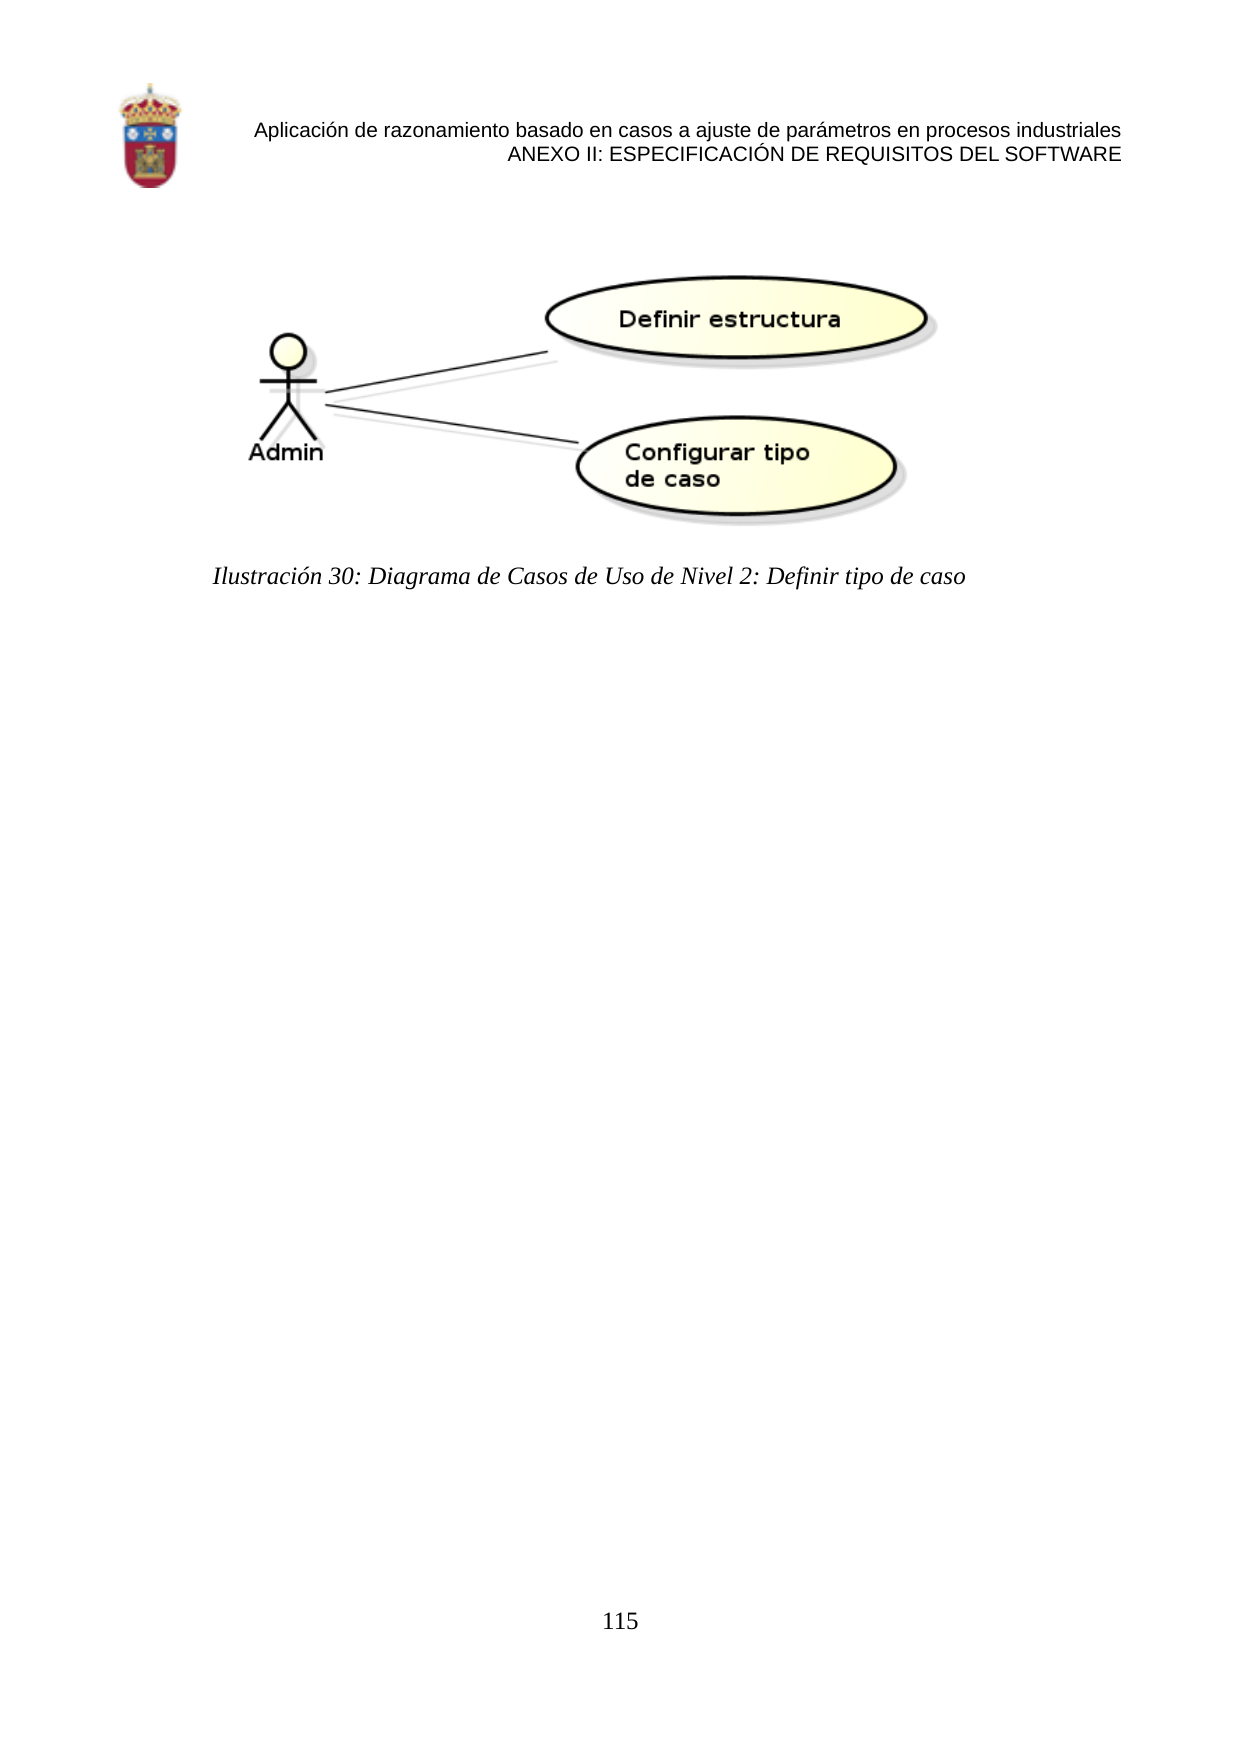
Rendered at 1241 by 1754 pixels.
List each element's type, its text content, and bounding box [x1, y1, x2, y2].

picture [117, 83, 184, 188]
text Ilustración 30: Diagrama de Casos de Uso de Nivel 2: Definir tipo de caso [198, 229, 983, 590]
picture [211, 228, 970, 550]
